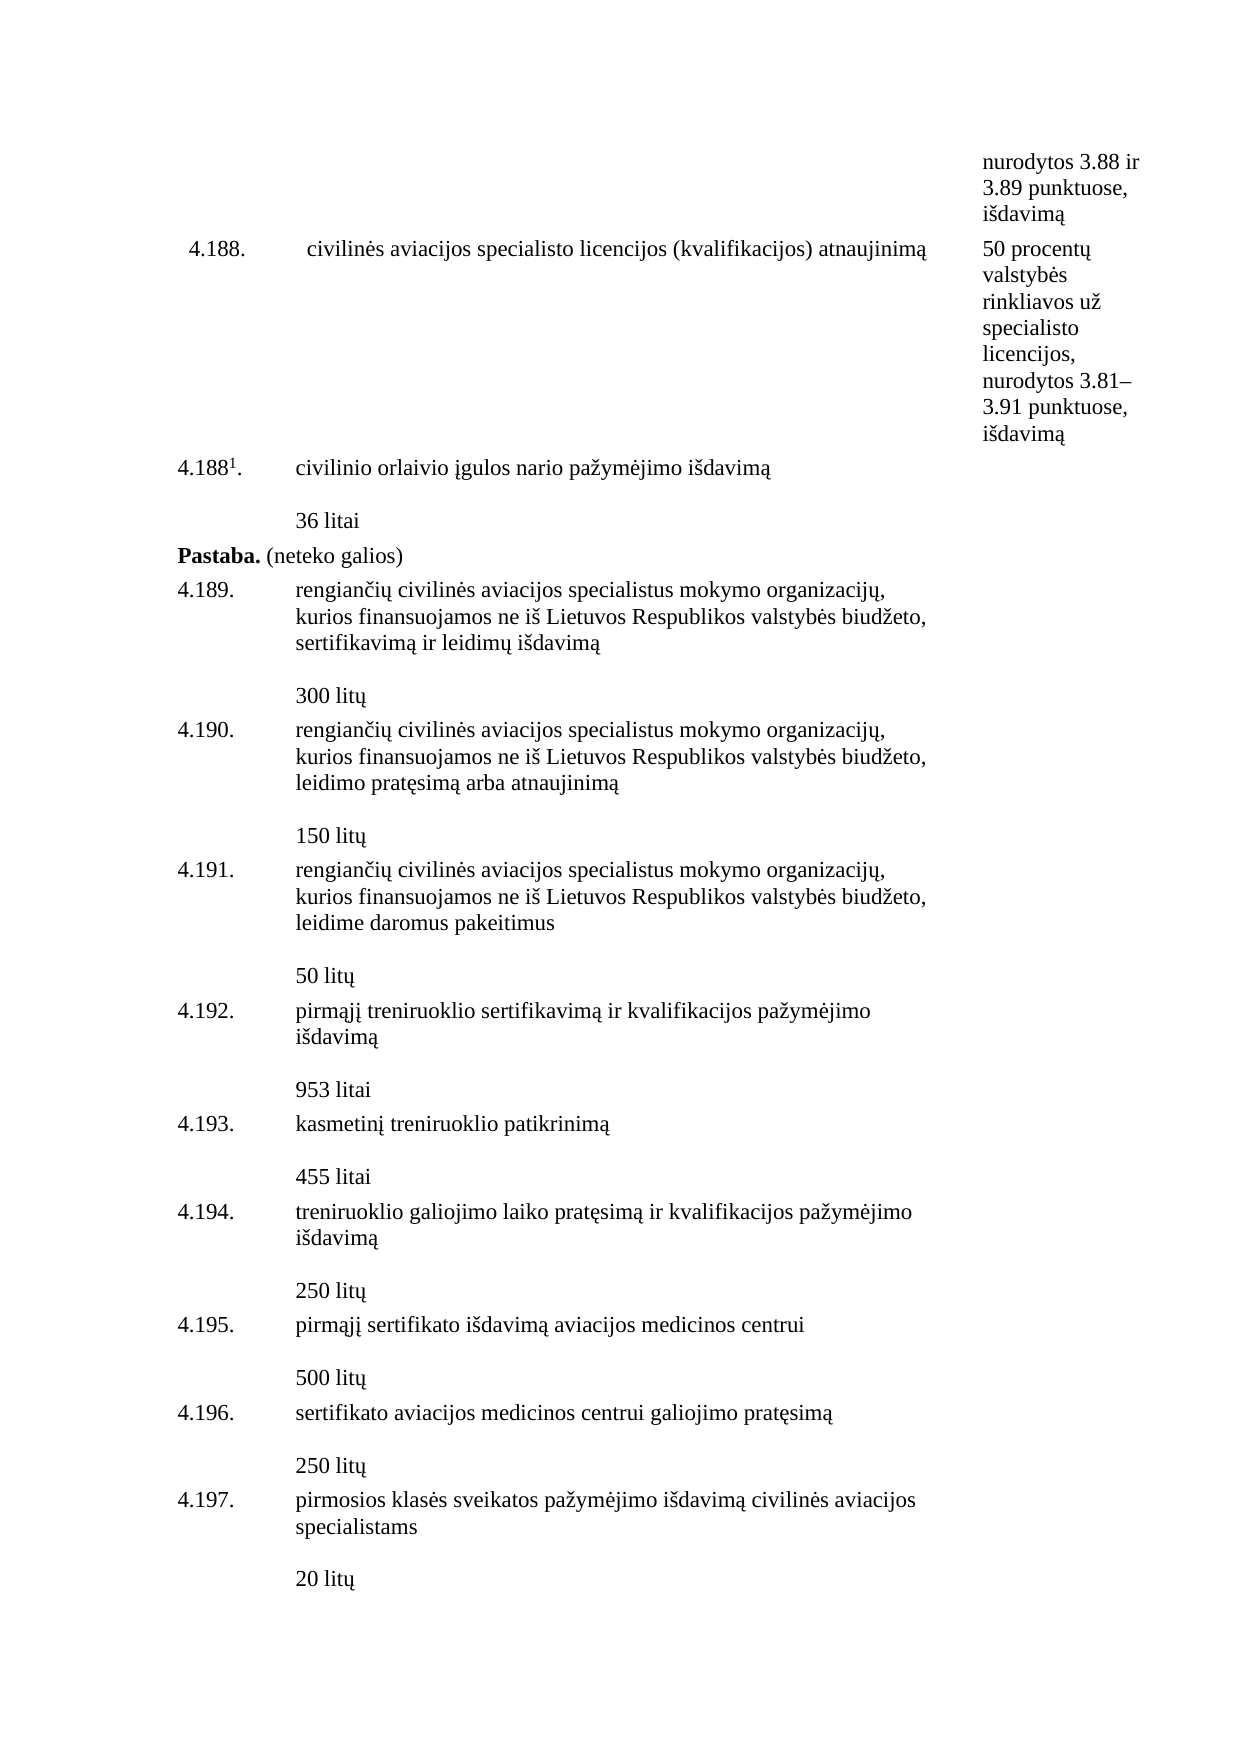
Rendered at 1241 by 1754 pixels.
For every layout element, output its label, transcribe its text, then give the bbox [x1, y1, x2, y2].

text 4.1881. civilinio orlaivio įgulos nario pažymėjimo išdavimą 36 litai [177, 454, 945, 533]
table_cell 4.188. [177, 235, 295, 454]
table_cell [295, 148, 971, 235]
text 4.197. pirmosios klasės sveikatos pažymėjimo išdavimą civilinės aviacijos specialistams 20 litų [177, 1486, 945, 1592]
table_cell [177, 148, 295, 235]
text 4.192. pirmąjį treniruoklio sertifikavimą ir kvalifikacijos pažymėjimo išdavimą 953 litai [177, 997, 945, 1102]
text 4.195. pirmąjį sertifikato išdavimą aviacijos medicinos centrui 500 litų [177, 1312, 945, 1391]
text 4.189. rengiančių civilinės aviacijos specialistus mokymo organizacijų, kurios finansuojamos ne iš Lietuvos Respublikos valstybės biudžeto, sertifikavimą ir leidimų išdavimą 300 litų [177, 576, 945, 708]
table_cell 50 procentų valstybės rinkliavos už specialisto licencijos, nurodytos 3.81–3.91 punktuose, išdavimą [971, 235, 1163, 454]
text 4.193. kasmetinį treniruoklio patikrinimą 455 litai [177, 1110, 945, 1189]
text 4.190. rengiančių civilinės aviacijos specialistus mokymo organizacijų, kurios finansuojamos ne iš Lietuvos Respublikos valstybės biudžeto, leidimo pratęsimą arba atnaujinimą 150 litų [177, 716, 945, 848]
text Pastaba. (neteko galios) [177, 542, 945, 568]
text 4.196. sertifikato aviacijos medicinos centrui galiojimo pratęsimą 250 litų [177, 1399, 945, 1478]
text 4.194. treniruoklio galiojimo laiko pratęsimą ir kvalifikacijos pažymėjimo išdavimą 250 litų [177, 1198, 945, 1303]
text 4.191. rengiančių civilinės aviacijos specialistus mokymo organizacijų, kurios finansuojamos ne iš Lietuvos Respublikos valstybės biudžeto, leidime daromus pakeitimus 50 litų [177, 857, 945, 988]
table_cell civilinės aviacijos specialisto licencijos (kvalifikacijos) atnaujinimą [295, 235, 971, 454]
table_cell nurodytos 3.88 ir 3.89 punktuose, išdavimą [971, 148, 1163, 235]
